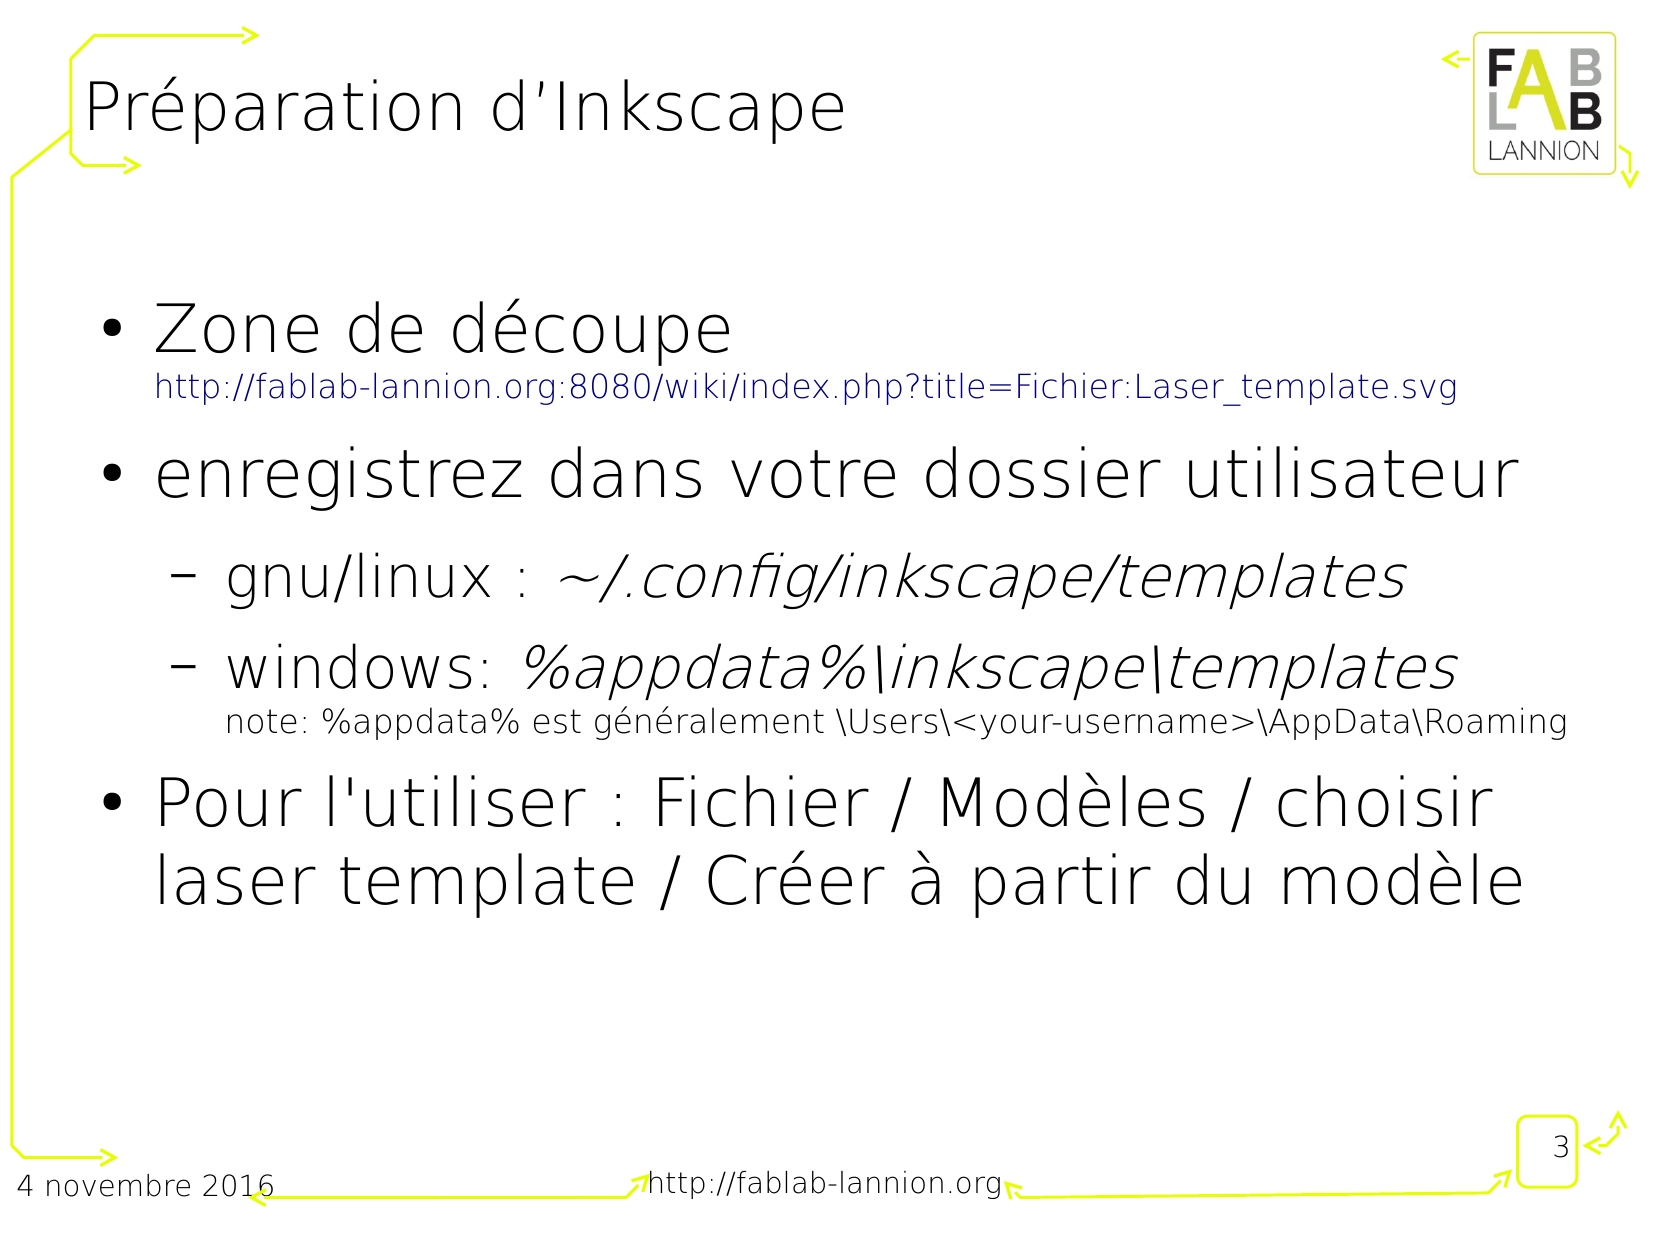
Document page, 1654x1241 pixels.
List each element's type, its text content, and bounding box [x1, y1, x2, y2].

list Zone de découpe http://fablab-lannion.org:8080/wiki/index.php?title=Fichier:Laser_template.svg enregistrez dans votre dossier utilisateur gnu/linux : ~/.config/inkscape/templates windows: %appdata%\inkscape\templates note: %appdata% est généralement \Users\<your-username>\AppData\Roaming Pour l'utiliser : Fichier / Modèles / choisir laser template / Créer à partir du modèle [82, 290, 1571, 1010]
title Préparation d’Inkscape [82, 49, 1441, 166]
picture [1470, 29, 1619, 178]
